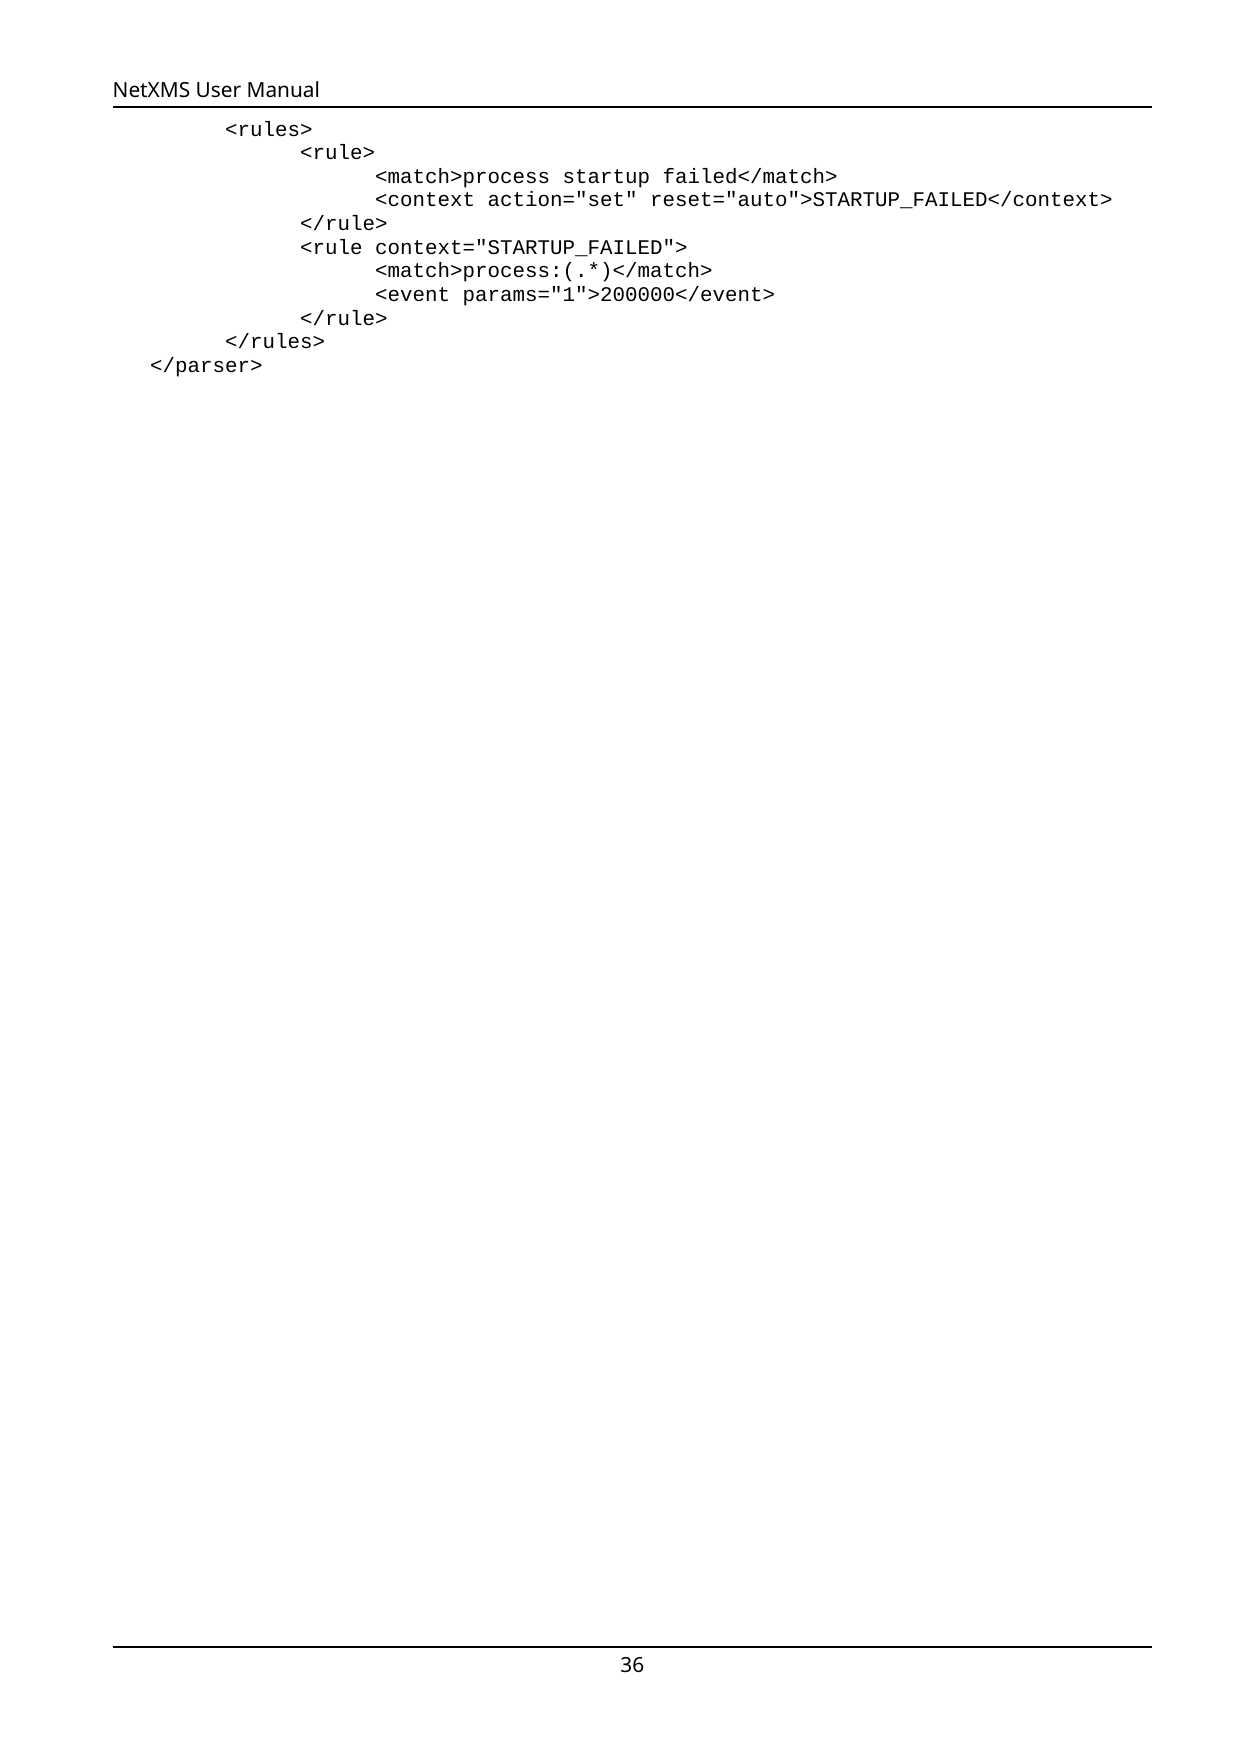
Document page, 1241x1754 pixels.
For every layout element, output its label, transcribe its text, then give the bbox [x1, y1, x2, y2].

text <rule context="STARTUP_FAILED"> [150, 237, 1152, 260]
text </rules> [150, 331, 1152, 355]
text </rule> [150, 213, 1152, 237]
text <rules> [150, 118, 1152, 142]
text <match>process:(.*)</match> [150, 260, 1152, 284]
text <event params="1">200000</event> [150, 284, 1152, 308]
text <rule> [150, 142, 1152, 166]
text </rule> [150, 308, 1152, 331]
text </parser> [150, 355, 1152, 379]
text <context action="set" reset="auto">STARTUP_FAILED</context> [150, 189, 1152, 213]
text <match>process startup failed</match> [150, 166, 1152, 189]
